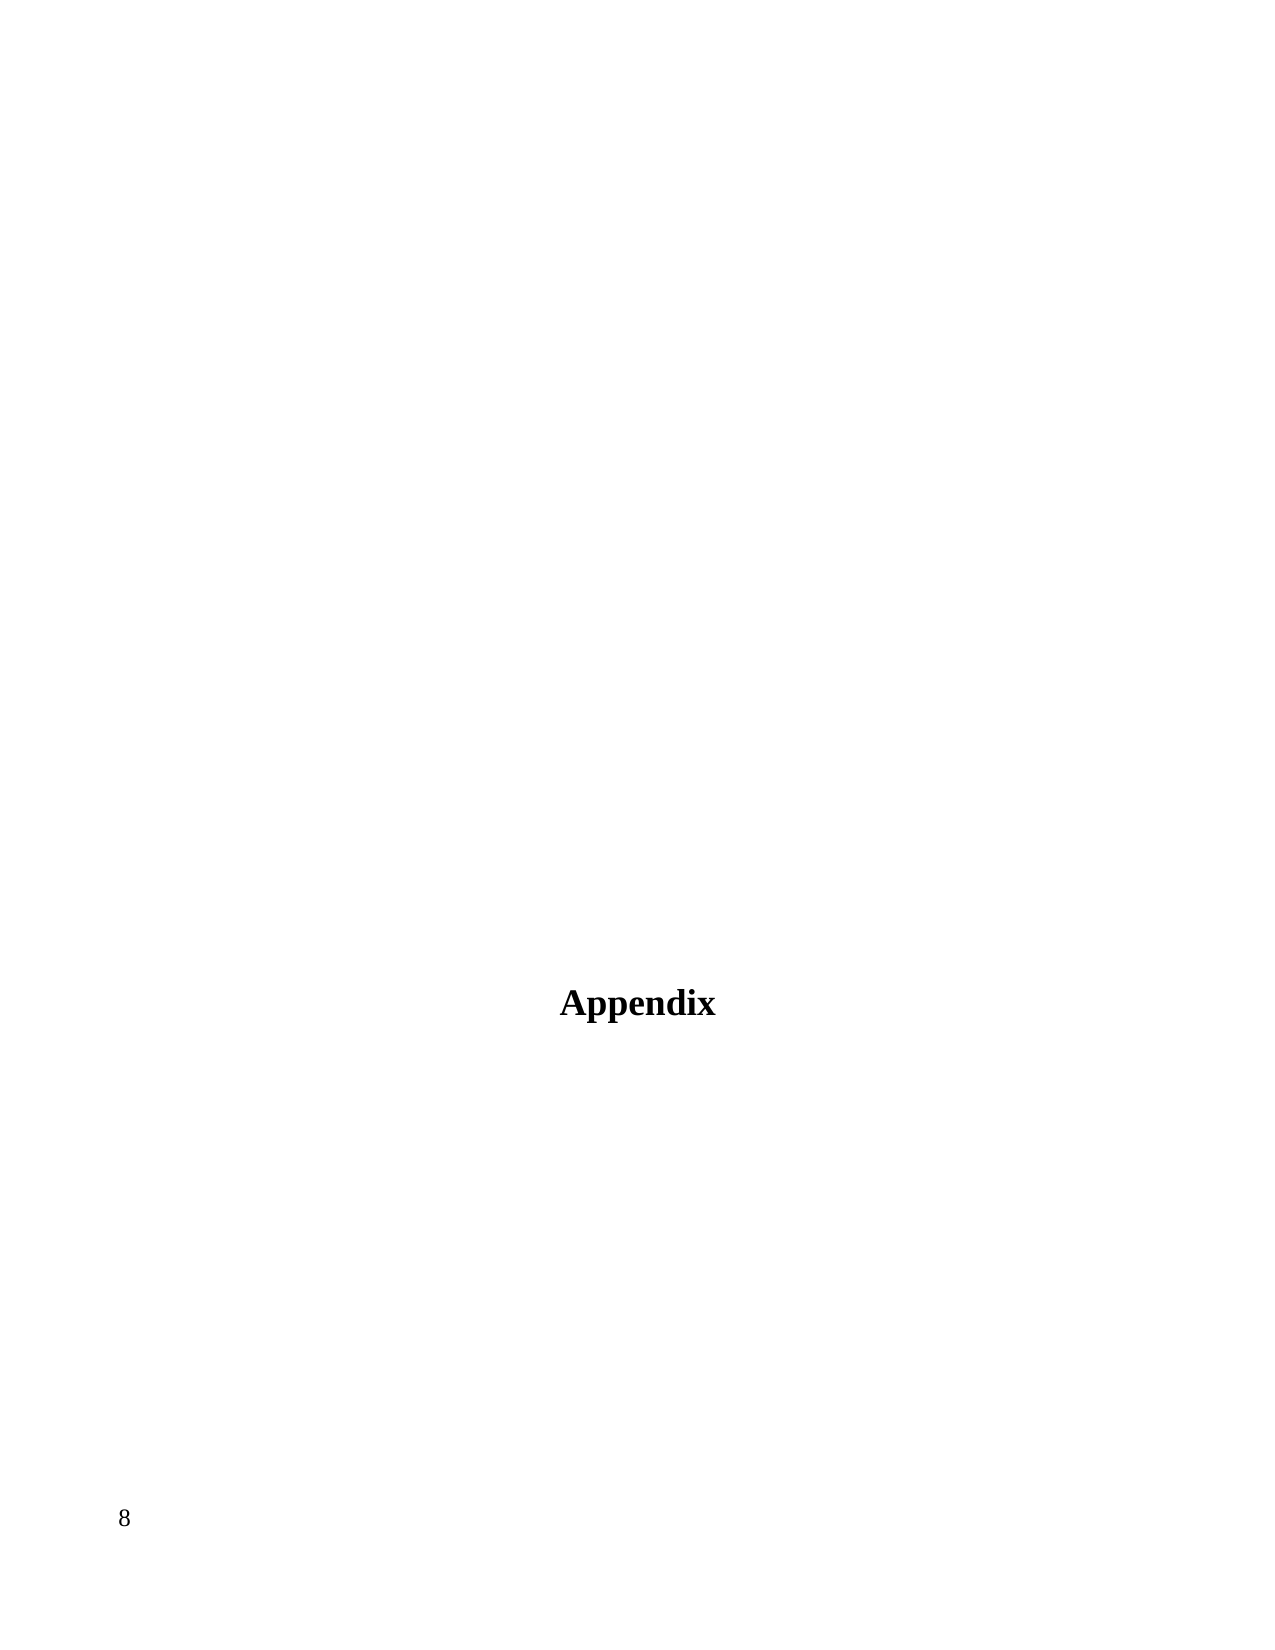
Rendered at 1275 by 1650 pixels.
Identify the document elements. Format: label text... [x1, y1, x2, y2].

list Appendix [118, 981, 1157, 1024]
